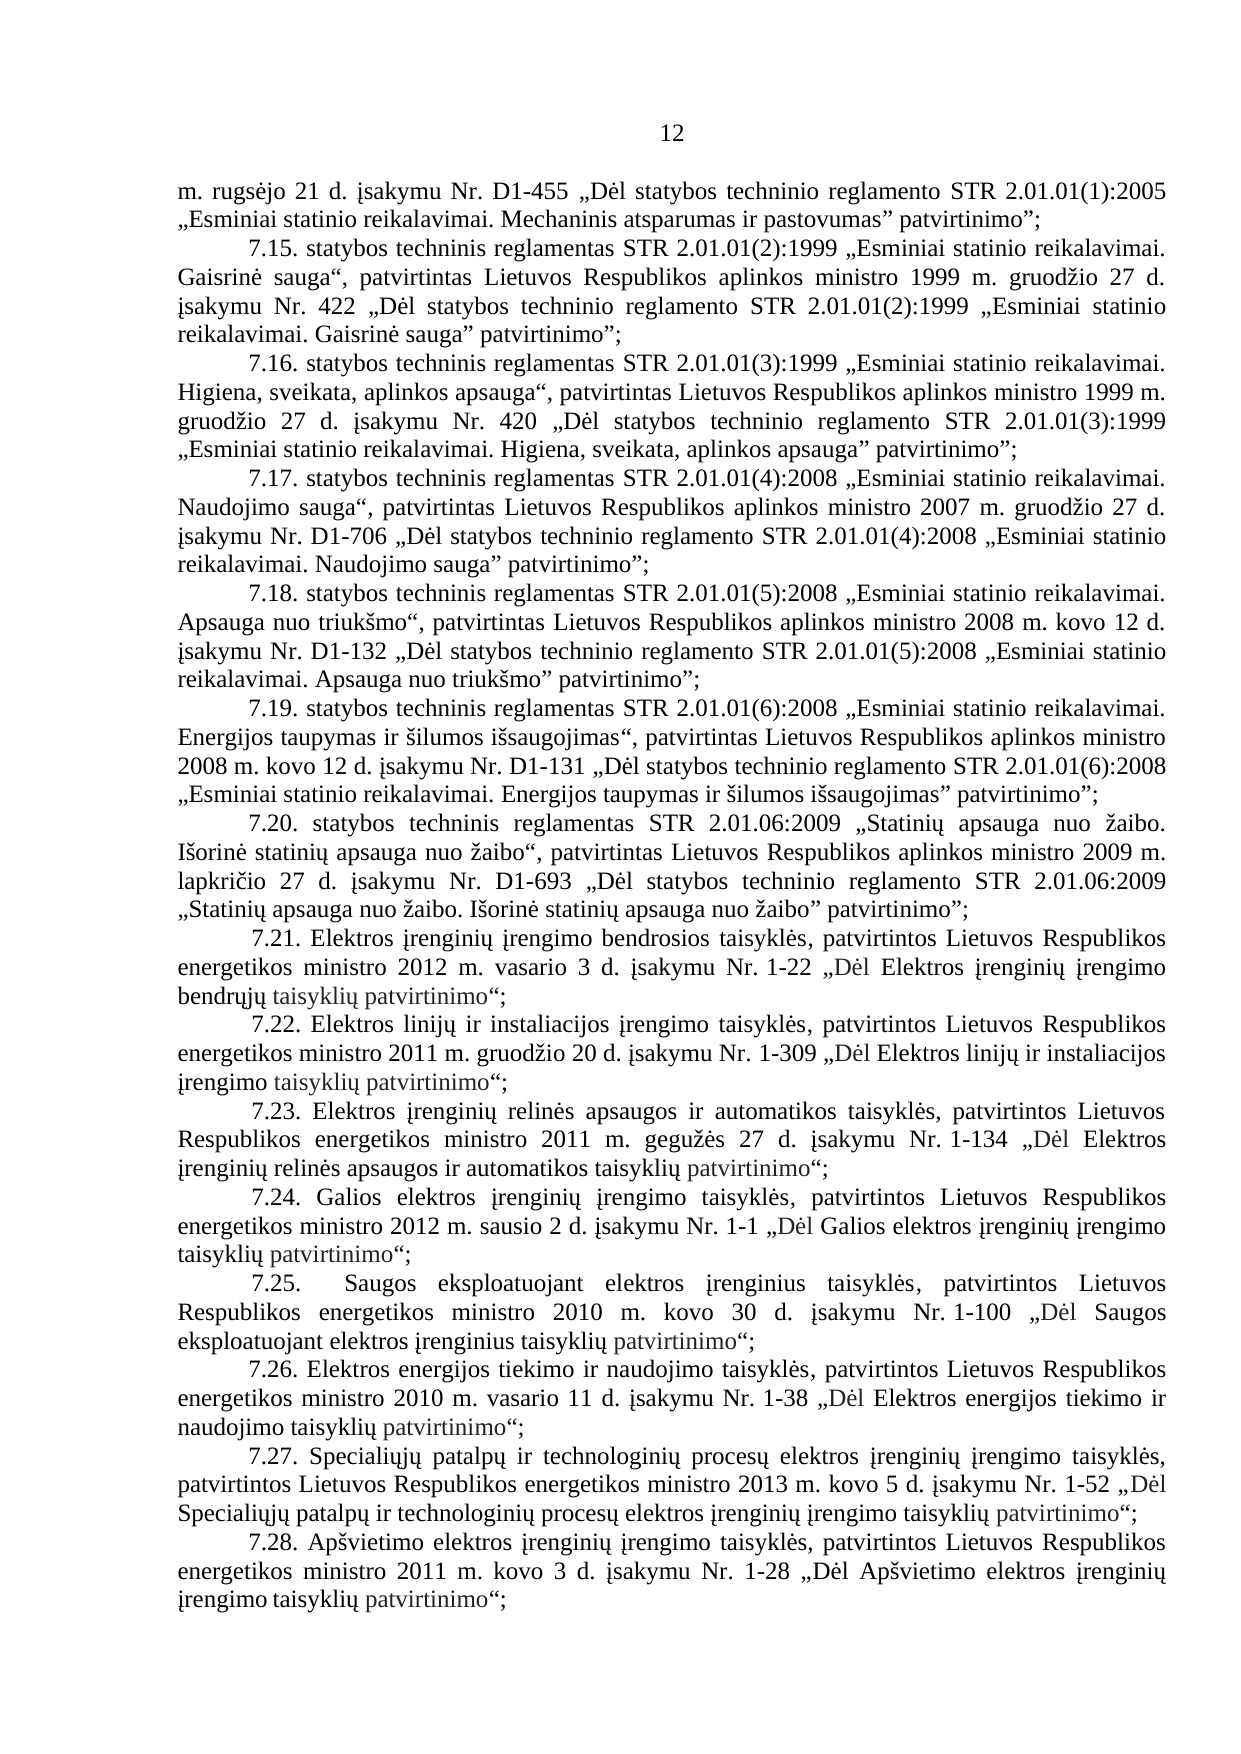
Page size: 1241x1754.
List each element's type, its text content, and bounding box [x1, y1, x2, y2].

text 7.26. Elektros energijos tiekimo ir naudojimo taisyklės, patvirtintos Lietuvos Respublikos energetikos ministro 2010 m. vasario 11 d. įsakymu Nr. 1-38 „Dėl Elektros energijos tiekimo ir naudojimo taisyklių patvirtinimo“; [177, 1354, 1166, 1441]
text 7.22. Elektros linijų ir instaliacijos įrengimo taisyklės, patvirtintos Lietuvos Respublikos energetikos ministro 2011 m. gruodžio 20 d. įsakymu Nr. 1-309 „Dėl Elektros linijų ir instaliacijos įrengimo taisyklių patvirtinimo“; [177, 1009, 1166, 1096]
text m. rugsėjo 21 d. įsakymu Nr. D1-455 „Dėl statybos techninio reglamento STR 2.01.01(1):2005 „Esminiai statinio reikalavimai. Mechaninis atsparumas ir pastovumas” patvirtinimo”; [177, 176, 1166, 233]
text 7.20. statybos techninis reglamentas STR 2.01.06:2009 „Statinių apsauga nuo žaibo. Išorinė statinių apsauga nuo žaibo“, patvirtintas Lietuvos Respublikos aplinkos ministro 2009 m. lapkričio 27 d. įsakymu Nr. D1-693 „Dėl statybos techninio reglamento STR 2.01.06:2009 „Statinių apsauga nuo žaibo. Išorinė statinių apsauga nuo žaibo” patvirtinimo”; [177, 808, 1166, 923]
text 7.25. Saugos eksploatuojant elektros įrenginius taisyklės, patvirtintos Lietuvos Respublikos energetikos ministro 2010 m. kovo 30 d. įsakymu Nr. 1-100 „Dėl Saugos eksploatuojant elektros įrenginius taisyklių patvirtinimo“; [177, 1268, 1166, 1354]
text 7.27. Specialiųjų patalpų ir technologinių procesų elektros įrenginių įrengimo taisyklės, patvirtintos Lietuvos Respublikos energetikos ministro 2013 m. kovo 5 d. įsakymu Nr. 1-52 „Dėl Specialiųjų patalpų ir technologinių procesų elektros įrenginių įrengimo taisyklių patvirtinimo“; [177, 1441, 1166, 1527]
text 7.23. Elektros įrenginių relinės apsaugos ir automatikos taisyklės, patvirtintos Lietuvos Respublikos energetikos ministro 2011 m. gegužės 27 d. įsakymu Nr. 1-134 „Dėl Elektros įrenginių relinės apsaugos ir automatikos taisyklių patvirtinimo“; [177, 1096, 1166, 1182]
text 7.24. Galios elektros įrenginių įrengimo taisyklės, patvirtintos Lietuvos Respublikos energetikos ministro 2012 m. sausio 2 d. įsakymu Nr. 1-1 „Dėl Galios elektros įrenginių įrengimo taisyklių patvirtinimo“; [177, 1182, 1166, 1268]
text 7.28. Apšvietimo elektros įrenginių įrengimo taisyklės, patvirtintos Lietuvos Respublikos energetikos ministro 2011 m. kovo 3 d. įsakymu Nr. 1-28 „Dėl Apšvietimo elektros įrenginių įrengimo taisyklių patvirtinimo“; [177, 1527, 1166, 1613]
text 7.17. statybos techninis reglamentas STR 2.01.01(4):2008 „Esminiai statinio reikalavimai. Naudojimo sauga“, patvirtintas Lietuvos Respublikos aplinkos ministro 2007 m. gruodžio 27 d. įsakymu Nr. D1-706 „Dėl statybos techninio reglamento STR 2.01.01(4):2008 „Esminiai statinio reikalavimai. Naudojimo sauga” patvirtinimo”; [177, 463, 1166, 578]
text 7.16. statybos techninis reglamentas STR 2.01.01(3):1999 „Esminiai statinio reikalavimai. Higiena, sveikata, aplinkos apsauga“, patvirtintas Lietuvos Respublikos aplinkos ministro 1999 m. gruodžio 27 d. įsakymu Nr. 420 „Dėl statybos techninio reglamento STR 2.01.01(3):1999 „Esminiai statinio reikalavimai. Higiena, sveikata, aplinkos apsauga” patvirtinimo”; [177, 348, 1166, 463]
text 7.18. statybos techninis reglamentas STR 2.01.01(5):2008 „Esminiai statinio reikalavimai. Apsauga nuo triukšmo“, patvirtintas Lietuvos Respublikos aplinkos ministro 2008 m. kovo 12 d. įsakymu Nr. D1-132 „Dėl statybos techninio reglamento STR 2.01.01(5):2008 „Esminiai statinio reikalavimai. Apsauga nuo triukšmo” patvirtinimo”; [177, 578, 1166, 693]
text 7.19. statybos techninis reglamentas STR 2.01.01(6):2008 „Esminiai statinio reikalavimai. Energijos taupymas ir šilumos išsaugojimas“, patvirtintas Lietuvos Respublikos aplinkos ministro 2008 m. kovo 12 d. įsakymu Nr. D1-131 „Dėl statybos techninio reglamento STR 2.01.01(6):2008 „Esminiai statinio reikalavimai. Energijos taupymas ir šilumos išsaugojimas” patvirtinimo”; [177, 693, 1166, 808]
text 7.15. statybos techninis reglamentas STR 2.01.01(2):1999 „Esminiai statinio reikalavimai. Gaisrinė sauga“, patvirtintas Lietuvos Respublikos aplinkos ministro 1999 m. gruodžio 27 d. įsakymu Nr. 422 „Dėl statybos techninio reglamento STR 2.01.01(2):1999 „Esminiai statinio reikalavimai. Gaisrinė sauga” patvirtinimo”; [177, 233, 1166, 348]
text 7.21. Elektros įrenginių įrengimo bendrosios taisyklės, patvirtintos Lietuvos Respublikos energetikos ministro 2012 m. vasario 3 d. įsakymu Nr. 1-22 „Dėl Elektros įrenginių įrengimo bendrųjų taisyklių patvirtinimo“; [177, 923, 1166, 1009]
